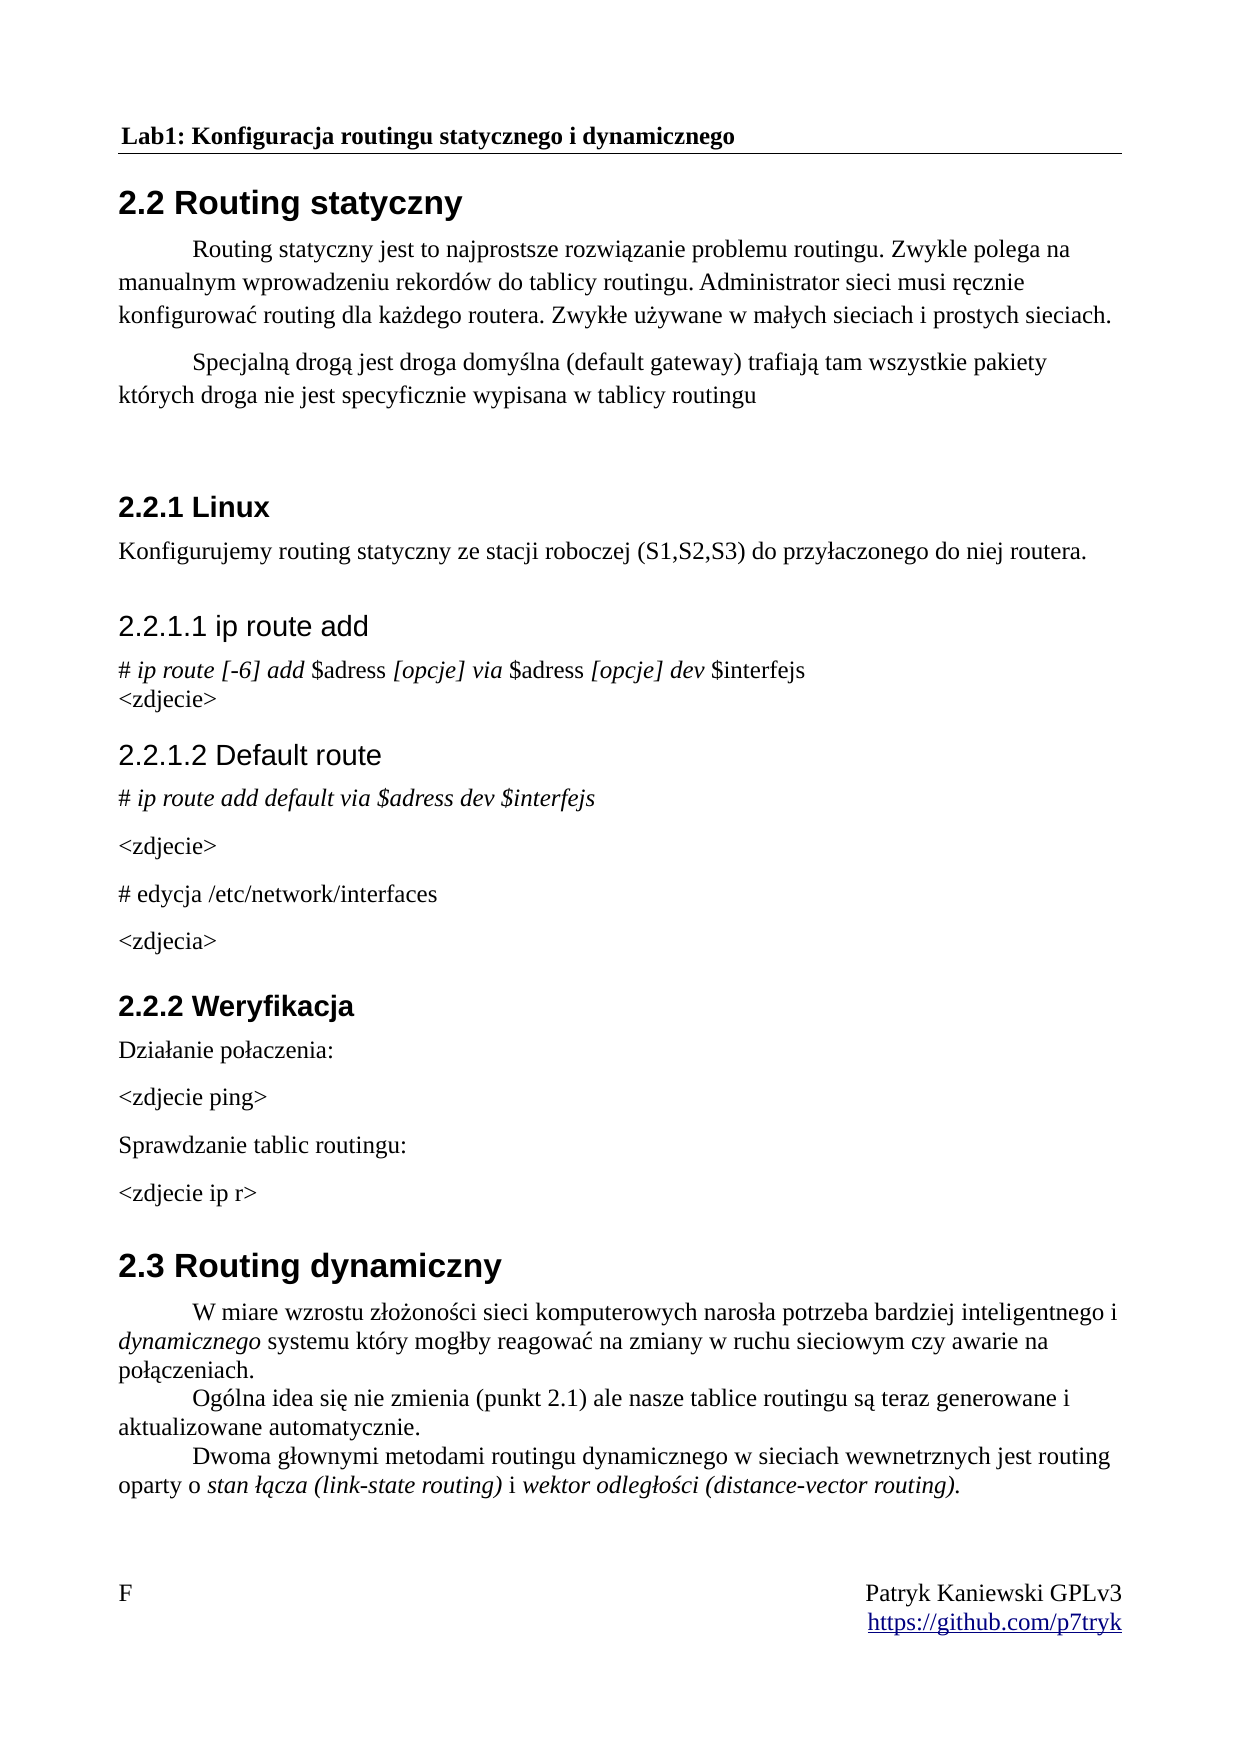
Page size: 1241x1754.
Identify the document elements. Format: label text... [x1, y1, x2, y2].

subtitle 2.2.1.2 Default route [118, 737, 1122, 771]
text Specjalną drogą jest droga domyślna (default gateway) trafiają tam wszystkie pakiety których droga nie jest specyficznie wypisana w tablicy routingu [118, 347, 1122, 409]
text # ip route [-6] add $adress [opcje] via $adress [opcje] dev $interfejs [118, 655, 1122, 684]
text Konfigurujemy routing statyczny ze stacji roboczej (S1,S2,S3) do przyłaczonego do niej routera. [118, 536, 1122, 565]
text # edycja /etc/network/interfaces [118, 879, 1122, 907]
subtitle 2.3 Routing dynamiczny [118, 1246, 1122, 1285]
text <zdjecie ip r> [118, 1178, 1122, 1206]
text <zdjecie ping> [118, 1082, 1122, 1111]
text <zdjecie> [118, 684, 1122, 712]
text Sprawdzanie tablic routingu: [118, 1130, 1122, 1159]
text # ip route add default via $adress dev $interfejs [118, 783, 1122, 812]
subtitle 2.2.1 Linux [118, 490, 1122, 524]
text Routing statyczny jest to najprostsze rozwiązanie problemu routingu. Zwykle polega na manualnym wprowadzeniu rekordów do tablicy routingu. Administrator sieci musi ręcznie konfigurować routing dla każdego routera. Zwykłe używane w małych sieciach i prostych sieciach. [118, 234, 1122, 328]
subtitle 2.2.1.1 ip route add [118, 609, 1122, 642]
text Ogólna idea się nie zmienia (punkt 2.1) ale nasze tablice routingu są teraz generowane i aktualizowane automatycznie. [118, 1383, 1122, 1441]
subtitle 2.2 Routing statyczny [118, 182, 1122, 221]
text W miare wzrostu złożoności sieci komputerowych narosła potrzeba bardziej inteligentnego i dynamicznego systemu który mogłby reagować na zmiany w ruchu sieciowym czy awarie na połączeniach. [118, 1297, 1122, 1383]
subtitle 2.2.2 Weryfikacja [118, 988, 1122, 1022]
text <zdjecie> [118, 831, 1122, 860]
text <zdjecia> [118, 926, 1122, 955]
text Działanie połaczenia: [118, 1035, 1122, 1063]
text Dwoma głownymi metodami routingu dynamicznego w sieciach wewnetrznych jest routing oparty o stan łącza (link-state routing) i wektor odległości (distance-vector routing). [118, 1441, 1122, 1498]
